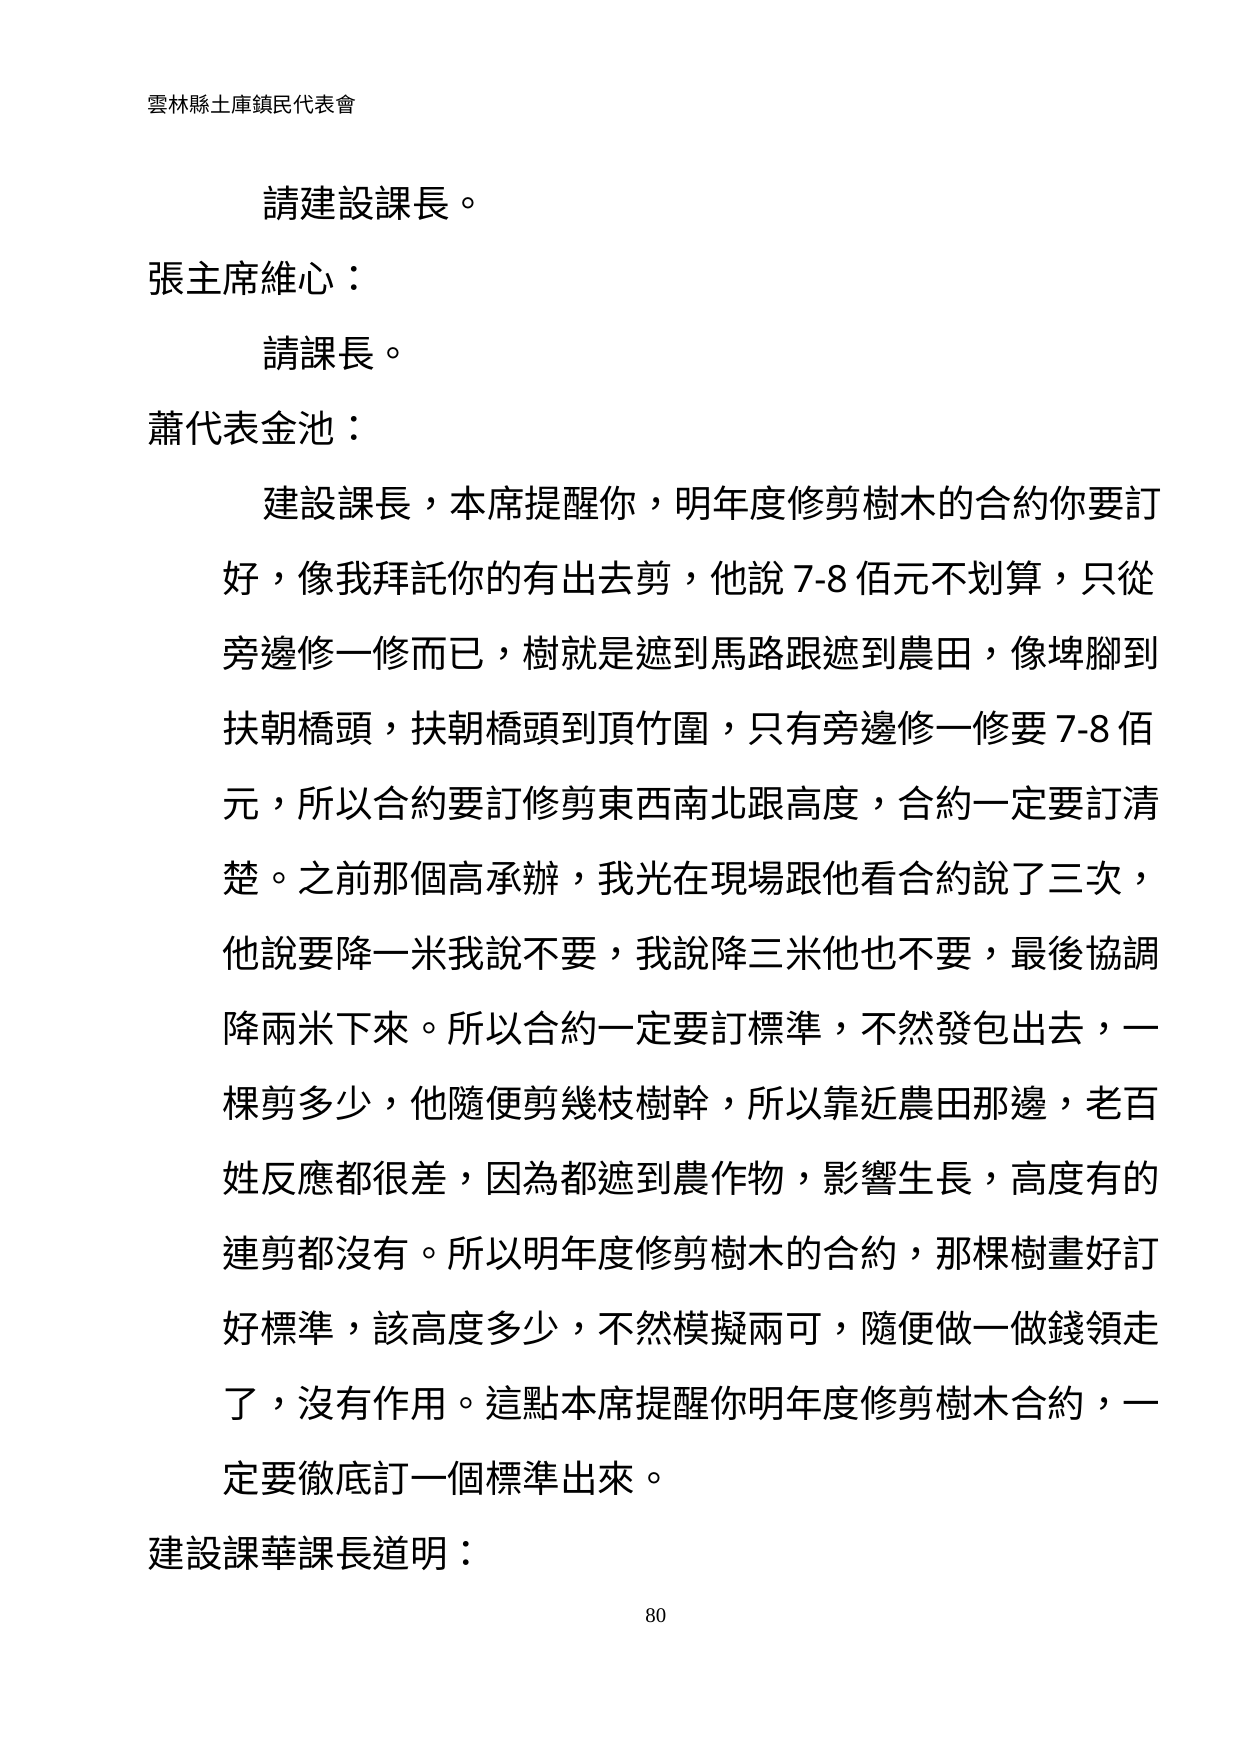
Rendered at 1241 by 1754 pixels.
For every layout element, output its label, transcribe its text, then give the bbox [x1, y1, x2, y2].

text 張主席維心： [148, 239, 1163, 314]
text 請課長。 [223, 314, 1163, 389]
text 請建設課長。 [223, 164, 1163, 239]
text 建設課華課長道明： [148, 1514, 1163, 1589]
text 蕭代表金池： [148, 389, 1163, 464]
text 建設課長，本席提醒你，明年度修剪樹木的合約你要訂好，像我拜託你的有出去剪，他說7-8佰元不划算，只從旁邊修一修而已，樹就是遮到馬路跟遮到農田，像埤腳到扶朝橋頭，扶朝橋頭到頂竹圍，只有旁邊修一修要7-8佰元，所以合約要訂修剪東西南北跟高度，合約一定要訂清楚。之前那個高承辦，我光在現場跟他看合約說了三次，他說要降一米我說不要，我說降三米他也不要，最後協調降兩米下來。所以合約一定要訂標準，不然發包出去，一棵剪多少，他隨便剪幾枝樹幹，所以靠近農田那邊，老百姓反應都很差，因為都遮到農作物，影響生長，高度有的連剪都沒有。所以明年度修剪樹木的合約，那棵樹畫好訂好標準，該高度多少，不然模擬兩可，隨便做一做錢領走了，沒有作用。這點本席提醒你明年度修剪樹木合約，一定要徹底訂一個標準出來。 [223, 464, 1163, 1514]
